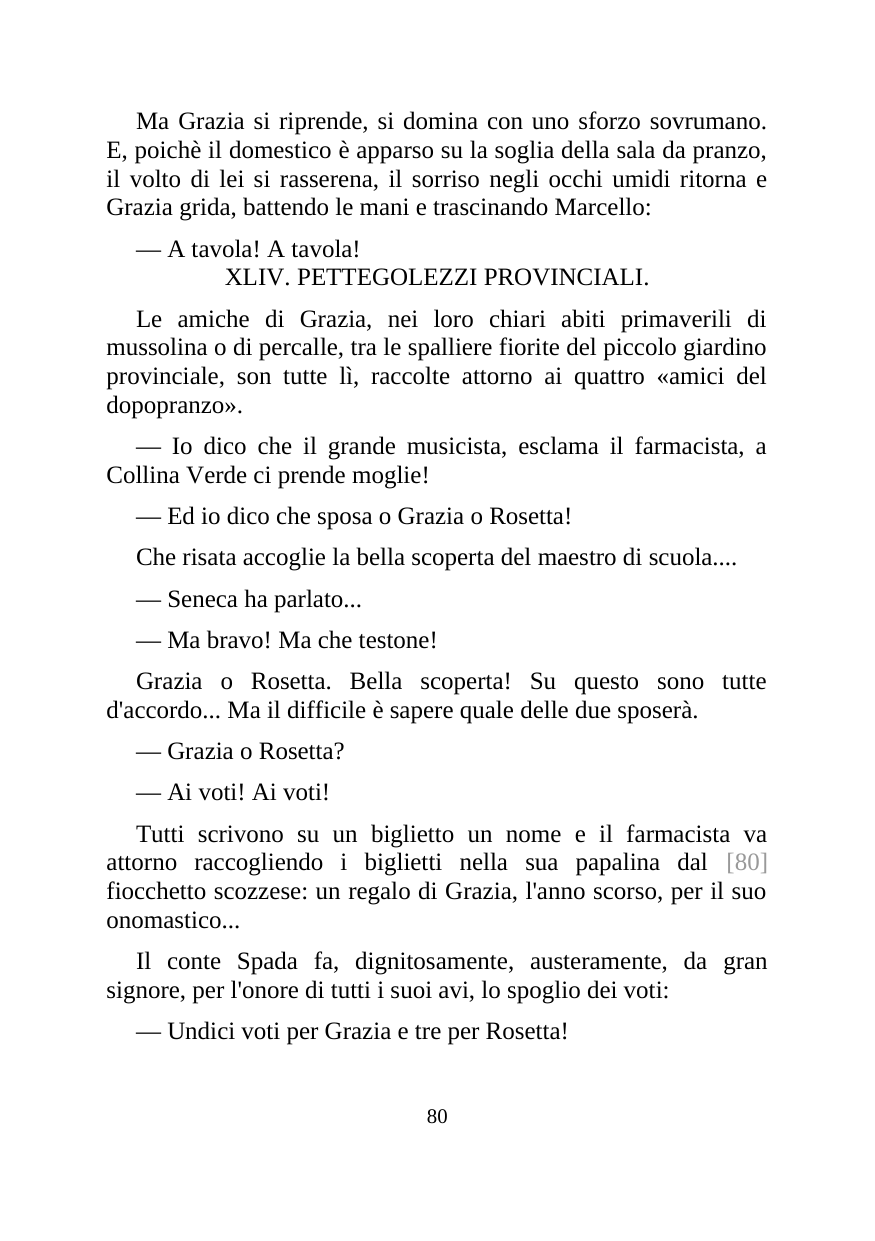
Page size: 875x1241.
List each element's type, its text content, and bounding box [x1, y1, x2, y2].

text — Ma bravo! Ma che testone! [106, 625, 768, 654]
text — Ai voti! Ai voti! [106, 777, 768, 806]
text Il conte Spada fa, dignitosamente, austeramente, da gran signore, per l'onore di tutti i suoi avi, lo spoglio dei voti: [106, 946, 768, 1004]
text — Undici voti per Grazia e tre per Rosetta! [106, 1016, 768, 1045]
text Le amiche di Grazia, nei loro chiari abiti primaverili di mussolina o di percalle, tra le spalliere fiorite del piccolo giardino provinciale, son tutte lì, raccolte attorno ai quattro «amici del dopopranzo». [106, 304, 768, 419]
text — A tavola! A tavola! [106, 234, 768, 262]
text — Grazia o Rosetta? [106, 736, 768, 765]
text — Seneca ha parlato... [106, 584, 768, 612]
text — Io dico che il grande musicista, esclama il farmacista, a Collina Verde ci prende moglie! [106, 431, 768, 489]
text Grazia o Rosetta. Bella scoperta! Su questo sono tutte d'accordo... Ma il difficile è sapere quale delle due sposerà. [106, 666, 768, 724]
text Che risata accoglie la bella scoperta del maestro di scuola.... [106, 542, 768, 571]
text Ma Grazia si riprende, si domina con uno sforzo sovrumano. E, poichè il domestico è apparso su la soglia della sala da pranzo, il volto di lei si rasserena, il sorriso negli occhi umidi ritorna e Grazia grida, battendo le mani e trascinando Marcello: [106, 106, 768, 221]
subtitle XLIV. PETTEGOLEZZI PROVINCIALI. [106, 262, 768, 291]
text — Ed io dico che sposa o Grazia o Rosetta! [106, 501, 768, 530]
text Tutti scrivono su un biglietto un nome e il farmacista va attorno raccogliendo i biglietti nella sua papalina dal [80] fiocchetto scozzese: un regalo di Grazia, l'anno scorso, per il suo onomastico... [106, 819, 768, 934]
